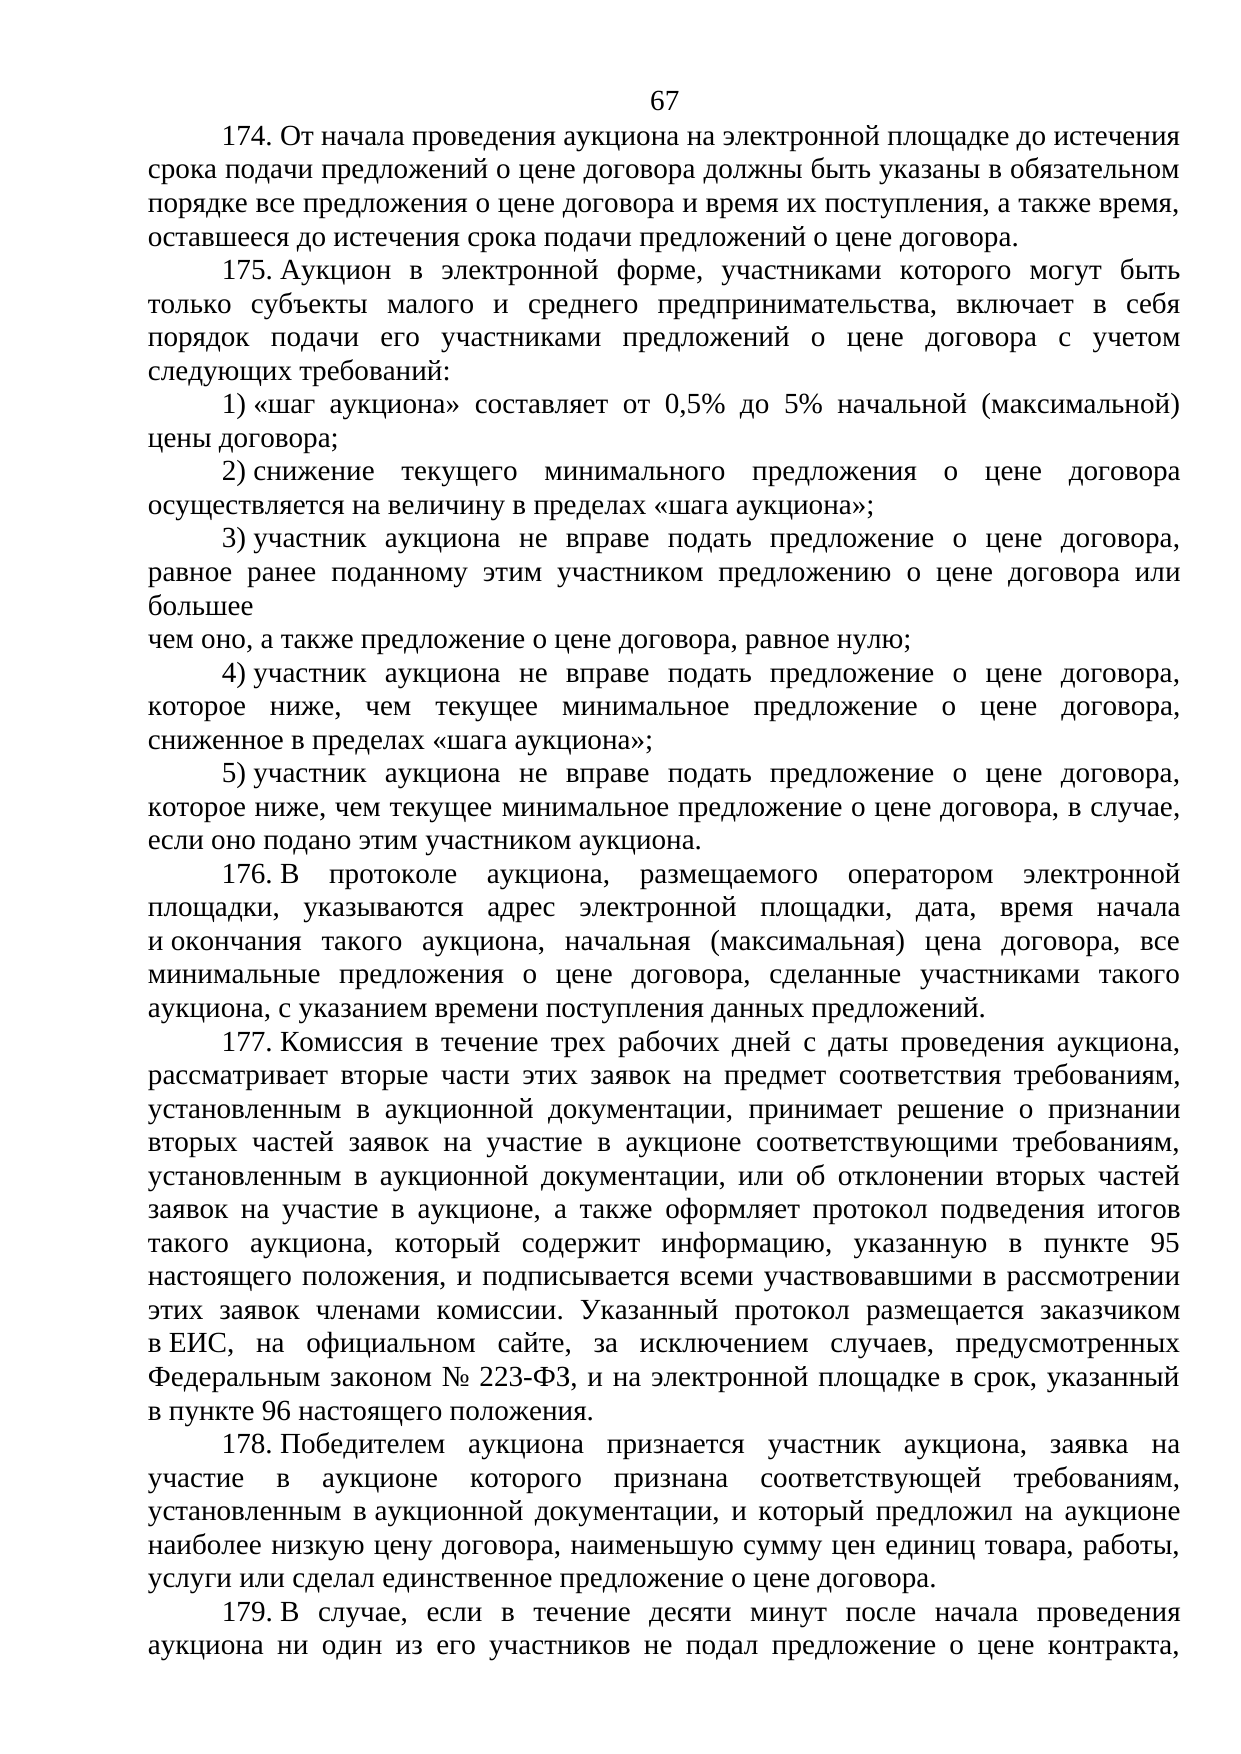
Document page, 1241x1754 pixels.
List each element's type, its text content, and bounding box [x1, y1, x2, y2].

text 5) участник аукциона не вправе подать предложение о цене договора, которое ниже, чем текущее минимальное предложение о цене договора, в случае, если оно подано этим участником аукциона. [148, 755, 1181, 856]
text 3) участник аукциона не вправе подать предложение о цене договора, равное ранее поданному этим участником предложению о цене договора или большее чем оно, а также предложение о цене договора, равное нулю; [148, 521, 1181, 655]
text 176. В протоколе аукциона, размещаемого оператором электронной площадки, указываются адрес электронной площадки, дата, время начала и окончания такого аукциона, начальная (максимальная) цена договора, все минимальные предложения о цене договора, сделанные участниками такого аукциона, с указанием времени поступления данных предложений. [148, 856, 1181, 1024]
text 175. Аукцион в электронной форме, участниками которого могут быть только субъекты малого и среднего предпринимательства, включает в себя порядок подачи его участниками предложений о цене договора с учетом следующих требований: [148, 252, 1181, 386]
text 4) участник аукциона не вправе подать предложение о цене договора, которое ниже, чем текущее минимальное предложение о цене договора, сниженное в пределах «шага аукциона»; [148, 655, 1181, 755]
text 2) снижение текущего минимального предложения о цене договора осуществляется на величину в пределах «шага аукциона»; [148, 453, 1181, 521]
text 177. Комиссия в течение трех рабочих дней с даты проведения аукциона, рассматривает вторые части этих заявок на предмет соответствия требованиям, установленным в аукционной документации, принимает решение о признании вторых частей заявок на участие в аукционе соответствующими требованиям, установленным в аукционной документации, или об отклонении вторых частей заявок на участие в аукционе, а также оформляет протокол подведения итогов такого аукциона, который содержит информацию, указанную в пункте 95 настоящего положения, и подписывается всеми участвовавшими в рассмотрении этих заявок членами комиссии. Указанный протокол размещается заказчиком в ЕИС, на официальном сайте, за исключением случаев, предусмотренных Федеральным законом № 223-ФЗ, и на электронной площадке в срок, указанный в пункте 96 настоящего положения. [148, 1024, 1181, 1426]
text 178. Победителем аукциона признается участник аукциона, заявка на участие в аукционе которого признана соответствующей требованиям, установленным в аукционной документации, и который предложил на аукционе наиболее низкую цену договора, наименьшую сумму цен единиц товара, работы, услуги или сделал единственное предложение о цене договора. [148, 1426, 1181, 1594]
text 179. В случае, если в течение десяти минут после начала проведения аукциона ни один из его участников не подал предложение о цене контракта, [148, 1594, 1181, 1661]
text 174. От начала проведения аукциона на электронной площадке до истечения срока подачи предложений о цене договора должны быть указаны в обязательном порядке все предложения о цене договора и время их поступления, а также время, оставшееся до истечения срока подачи предложений о цене договора. [148, 118, 1181, 252]
text 1) «шаг аукциона» составляет от 0,5% до 5% начальной (максимальной) цены договора; [148, 386, 1181, 453]
